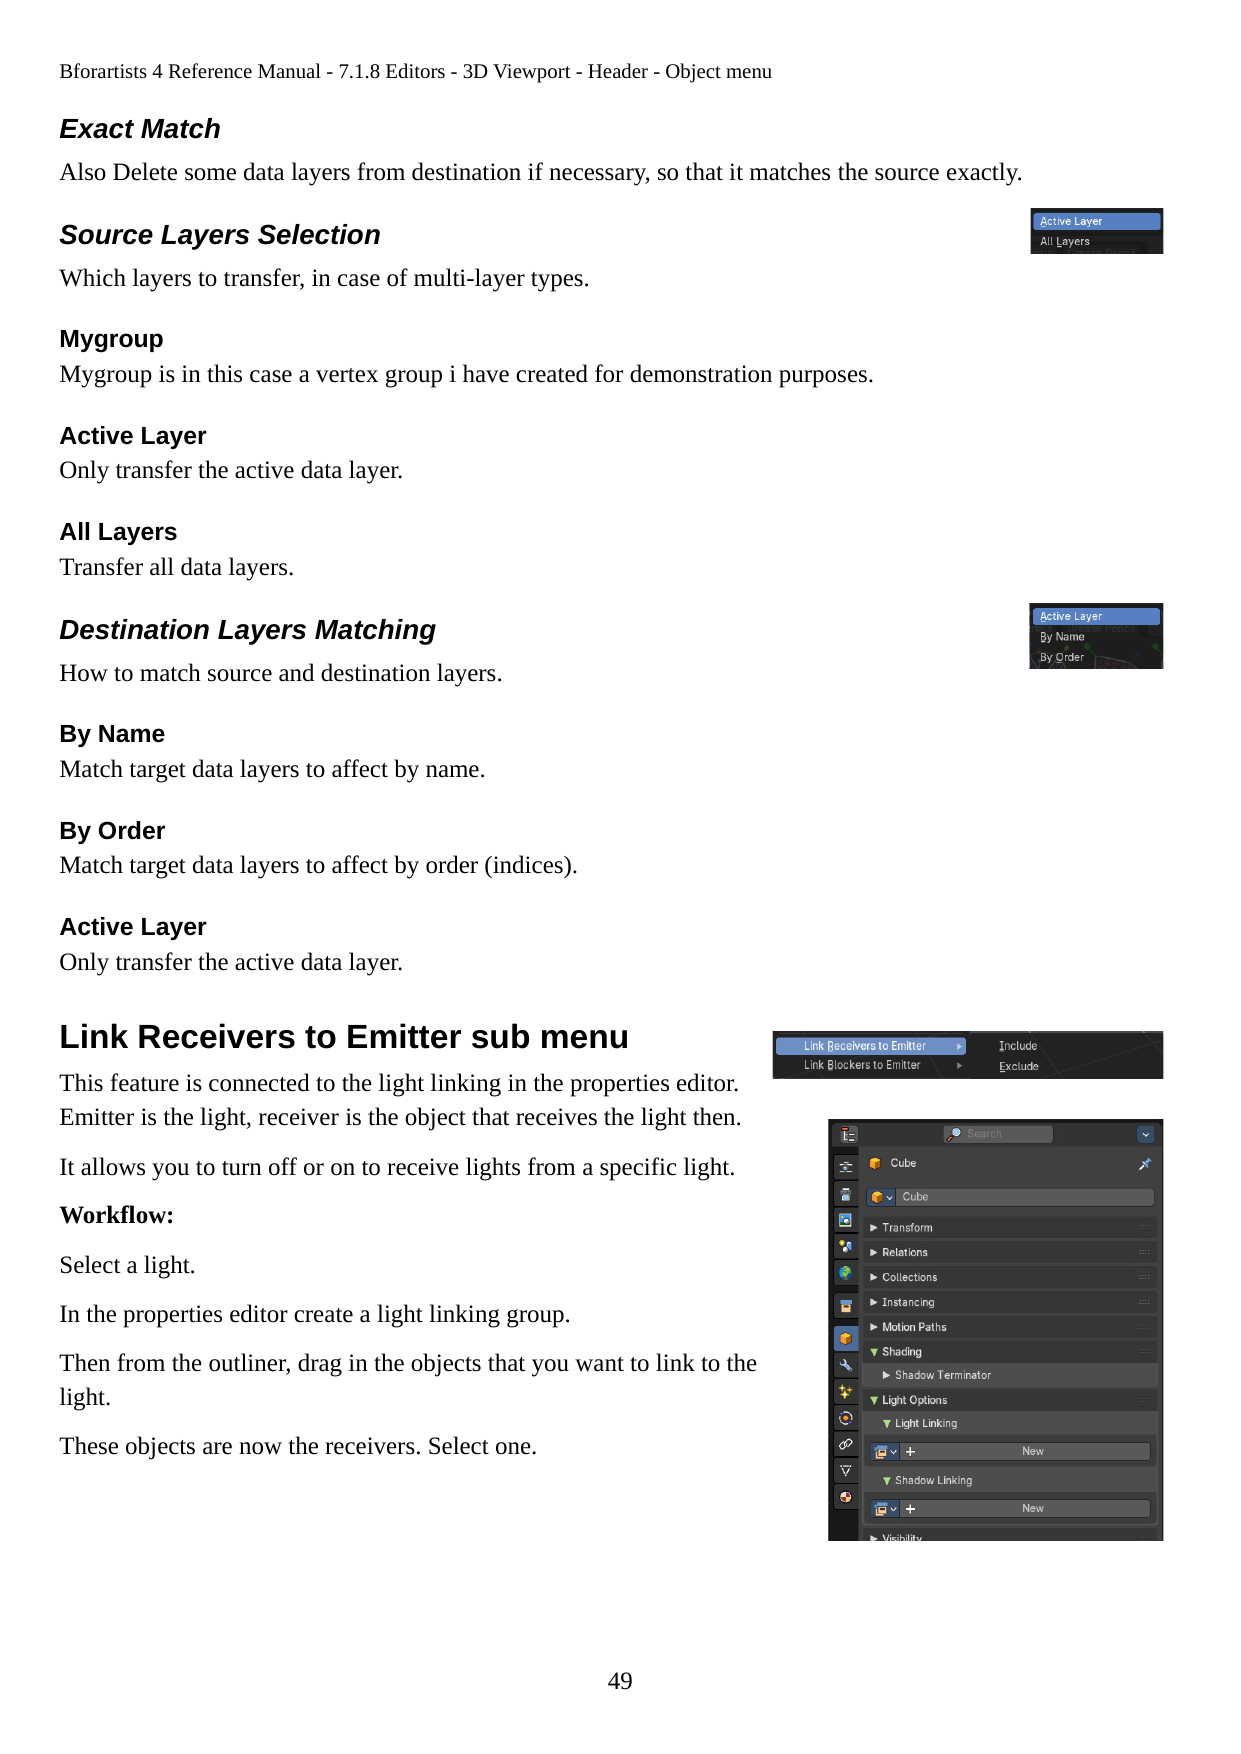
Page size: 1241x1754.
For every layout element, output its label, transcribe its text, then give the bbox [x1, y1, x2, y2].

subtitle Link Receivers to Emitter sub menu [59, 1017, 1181, 1056]
subtitle [1164, 218, 1181, 250]
subtitle Active Layer [59, 912, 1181, 941]
text Match target data layers to affect by name. [59, 754, 1181, 783]
text This feature is connected to the light linking in the properties editor. Emitter is the light, receiver is the object that receives the light then. [59, 1068, 1181, 1131]
text Match target data layers to affect by order (indices). [59, 851, 1181, 879]
text It allows you to turn off or on to receive lights from a specific light. [59, 1152, 828, 1180]
text Then from the outliner, drag in the objects that you want to link to the light. [59, 1348, 828, 1411]
picture [772, 1031, 1164, 1079]
subtitle Source Layers Selection [59, 218, 1030, 250]
subtitle Mygroup [59, 324, 1181, 353]
text Mygroup is in this case a vertex group i have created for demonstration purposes. [59, 359, 1181, 388]
text Which layers to transfer, in case of multi-layer types. [59, 263, 1181, 292]
subtitle By Order [59, 816, 1181, 844]
text Also Delete some data layers from destination if necessary, so that it matches the source exactly. [59, 157, 1181, 186]
subtitle Active Layer [59, 421, 1181, 449]
text How to match source and destination layers. [59, 658, 1181, 687]
text Select a light. [59, 1250, 828, 1278]
text These objects are now the receivers. Select one. [59, 1431, 828, 1460]
text Only transfer the active data layer. [59, 947, 1181, 976]
picture [1029, 603, 1164, 669]
subtitle Destination Layers Matching [59, 613, 1029, 645]
text [1164, 1250, 1181, 1278]
subtitle By Name [59, 719, 1181, 748]
subtitle All Layers [59, 517, 1181, 546]
text Workflow: [59, 1201, 828, 1229]
picture [1030, 208, 1164, 254]
subtitle [1164, 613, 1181, 645]
text Only transfer the active data layer. [59, 456, 1181, 484]
text [1164, 1201, 1181, 1229]
text Transfer all data layers. [59, 552, 1181, 581]
picture [828, 1119, 1164, 1541]
subtitle Exact Match [59, 113, 1181, 144]
text In the properties editor create a light linking group. [59, 1299, 828, 1327]
